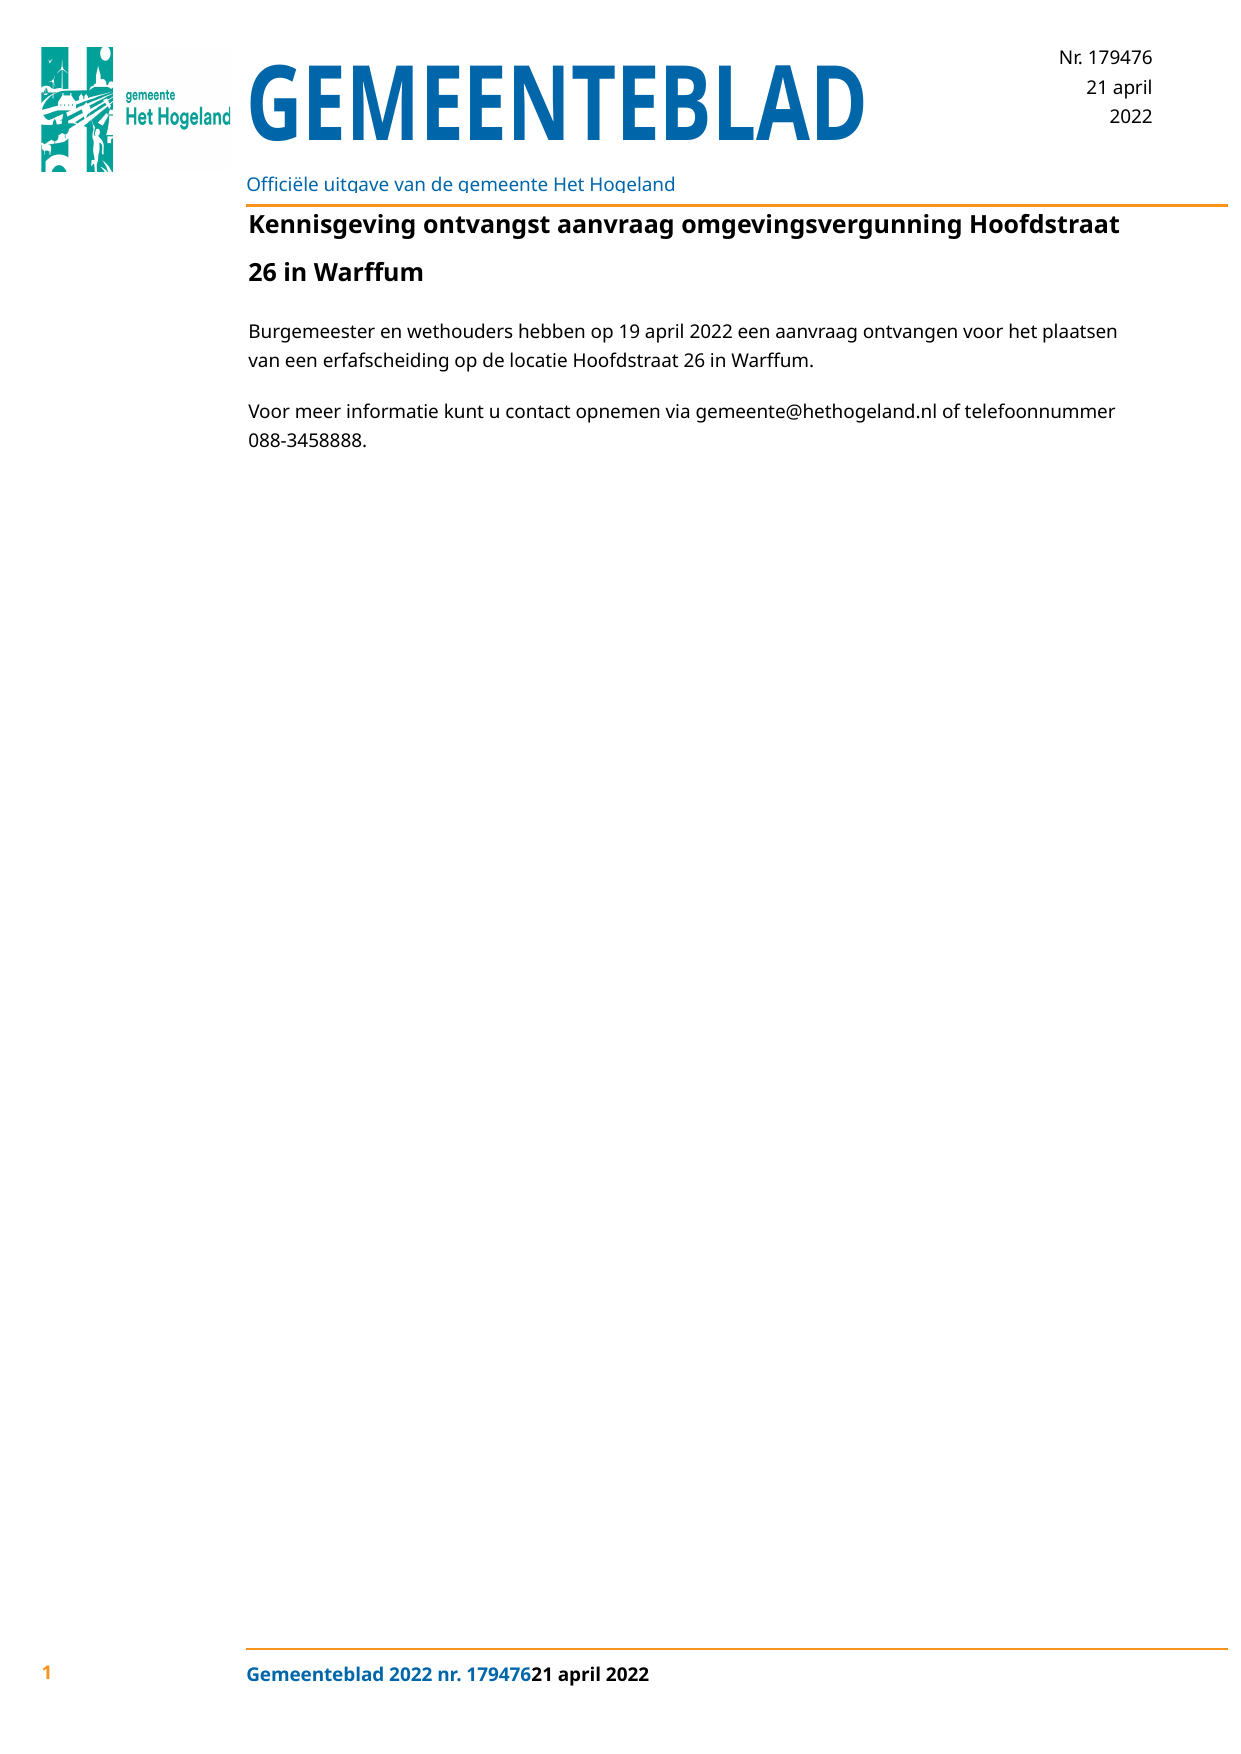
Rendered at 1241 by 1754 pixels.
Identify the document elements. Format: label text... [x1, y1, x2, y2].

picture [41, 47, 231, 172]
text Kennisgeving ontvangst aanvraag omgevingsvergunning Hoofdstraat 26 in Warffum [248, 207, 1152, 288]
text Burgemeester en wethouders hebben op 19 april 2022 een aanvraag ontvangen voor het plaatsen van een erfafscheiding op de locatie Hoofdstraat 26 in Warffum. [248, 318, 1152, 373]
text Voor meer informatie kunt u contact opnemen via gemeente@hethogeland.nl of telefoonnummer 088-3458888. [248, 398, 1152, 453]
